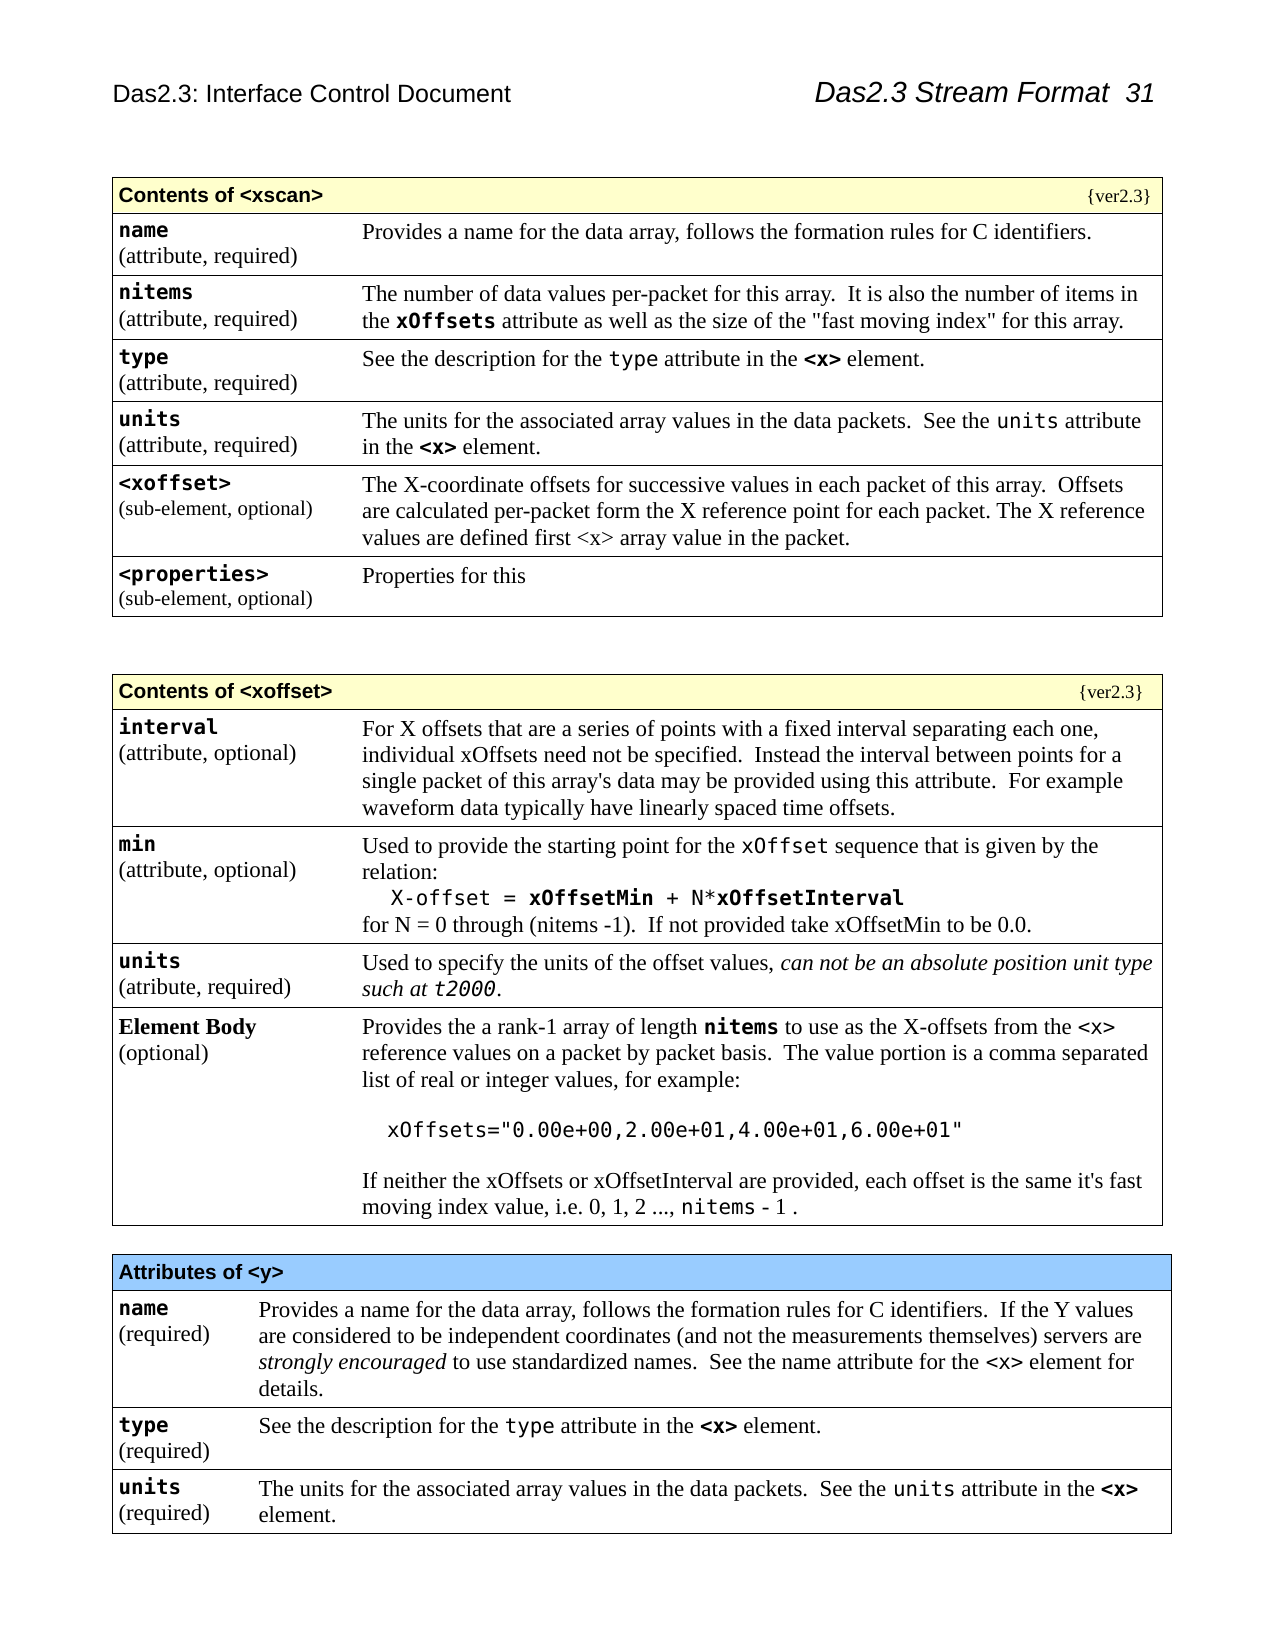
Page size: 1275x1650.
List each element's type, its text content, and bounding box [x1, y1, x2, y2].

table_header Contents of <xscan> {ver2.3} [113, 178, 1162, 212]
table_cell units (attribute, required) [113, 402, 356, 465]
table_cell Provides a name for the data array, follows the formation rules for C identifiers. If the Y values are considered to be independent coordinates (and not the measurements themselves) servers are strongly encouraged to use standardized names. See the name attribute for the <x> element for details. [253, 1291, 1171, 1407]
table_cell name (required) [113, 1291, 252, 1407]
table_cell type (attribute, required) [113, 340, 356, 401]
table_cell Provides a name for the data array, follows the formation rules for C identifiers. [356, 214, 1162, 274]
table_cell Provides the a rank-1 array of length nitems to use as the X-offsets from the <x> reference values on a packet by packet basis. The value portion is a comma separated list of real or integer values, for example: xOffsets="0.00e+00,2.00e+01,4.00e+01,6.00e+01" If neither the xOffsets or xOffsetInterval are provided, each offset is the same it's fast moving index value, i.e. 0, 1, 2 ..., nitems - 1 . [356, 1008, 1162, 1225]
table_cell The X-coordinate offsets for successive values in each packet of this array. Offsets are calculated per-packet form the X reference point for each packet. The X reference values are defined first <x> array value in the packet. [356, 466, 1162, 556]
table_cell Properties for this [356, 557, 1162, 616]
table_cell interval (attribute, optional) [113, 710, 356, 826]
table_cell units (required) [113, 1470, 252, 1533]
table_cell See the description for the type attribute in the <x> element. [356, 340, 1162, 401]
table_cell The units for the associated array values in the data packets. See the units attribute in the <x> element. [253, 1470, 1171, 1533]
table_cell Used to provide the starting point for the xOffset sequence that is given by the relation: X-offset = xOffsetMin + N*xOffsetInterval for N = 0 through (nitems -1). If not provided take xOffsetMin to be 0.0. [356, 827, 1162, 943]
table_cell type (required) [113, 1408, 252, 1469]
table_cell The units for the associated array values in the data packets. See the units attribute in the <x> element. [356, 402, 1162, 465]
table_cell name (attribute, required) [113, 214, 356, 274]
table_cell Used to specify the units of the offset values, can not be an absolute position unit type such at t2000. [356, 944, 1162, 1007]
table_cell Element Body (optional) [113, 1008, 356, 1225]
table_cell nitems (attribute, required) [113, 276, 356, 339]
table_cell <xoffset> (sub-element, optional) [113, 466, 356, 556]
table_header Attributes of <y> [113, 1255, 1171, 1290]
table_cell units (atribute, required) [113, 944, 356, 1007]
table_cell For X offsets that are a series of points with a fixed interval separating each one, individual xOffsets need not be specified. Instead the interval between points for a single packet of this array's data may be provided using this attribute. For example waveform data typically have linearly spaced time offsets. [356, 710, 1162, 826]
table_header Contents of <xoffset> {ver2.3} [113, 675, 1162, 709]
table_cell <properties> (sub-element, optional) [113, 557, 356, 616]
table_cell The number of data values per-packet for this array. It is also the number of items in the xOffsets attribute as well as the size of the "fast moving index" for this array. [356, 276, 1162, 339]
table_cell See the description for the type attribute in the <x> element. [253, 1408, 1171, 1469]
table_cell min (attribute, optional) [113, 827, 356, 943]
